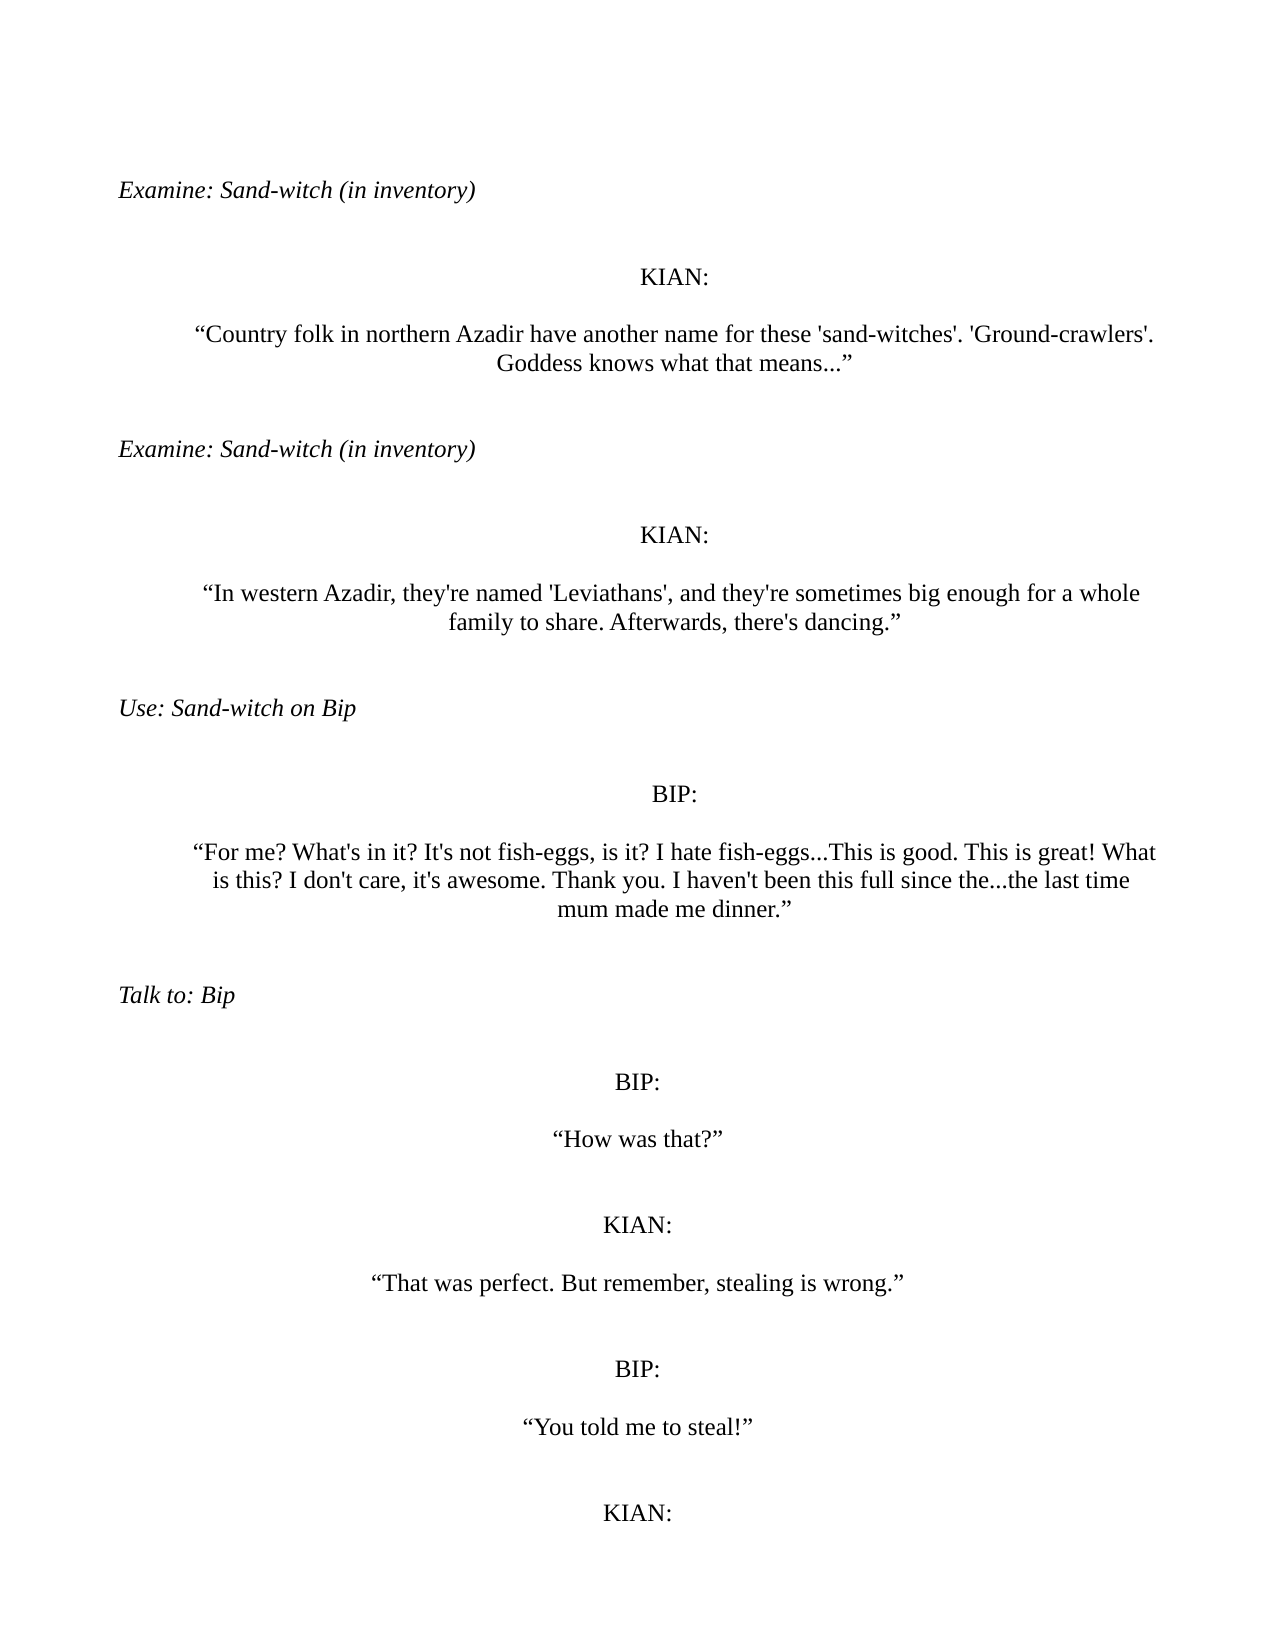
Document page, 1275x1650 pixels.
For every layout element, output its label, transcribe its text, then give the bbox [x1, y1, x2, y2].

text BIP: [118, 1067, 1157, 1096]
text Examine: Sand-witch (in inventory) [118, 434, 1157, 463]
text Examine: Sand-witch (in inventory) [118, 176, 1157, 204]
text KIAN: [118, 521, 1157, 549]
text BIP: [118, 1354, 1157, 1383]
text “That was perfect. But remember, stealing is wrong.” [118, 1239, 1157, 1297]
text KIAN: [118, 262, 1157, 291]
text KIAN: [118, 1498, 1157, 1527]
text BIP: [118, 779, 1157, 808]
text “You told me to steal!” [118, 1412, 1157, 1441]
text “In western Azadir, they're named 'Leviathans', and they're sometimes big enough for a whole family to share. Afterwards, there's dancing.” [118, 578, 1157, 636]
text Use: Sand-witch on Bip [118, 693, 1157, 722]
text “Country folk in northern Azadir have another name for these 'sand-witches'. 'Ground-crawlers'. Goddess knows what that means...” [118, 319, 1157, 377]
text “How was that?” [118, 1124, 1157, 1153]
text KIAN: [118, 1211, 1157, 1239]
text “For me? What's in it? It's not fish-eggs, is it? I hate fish-eggs...This is good. This is great! What is this? I don't care, it's awesome. Thank you. I haven't been this full since the...the last time mum made me dinner.” [118, 837, 1157, 923]
text Talk to: Bip [118, 981, 1157, 1009]
